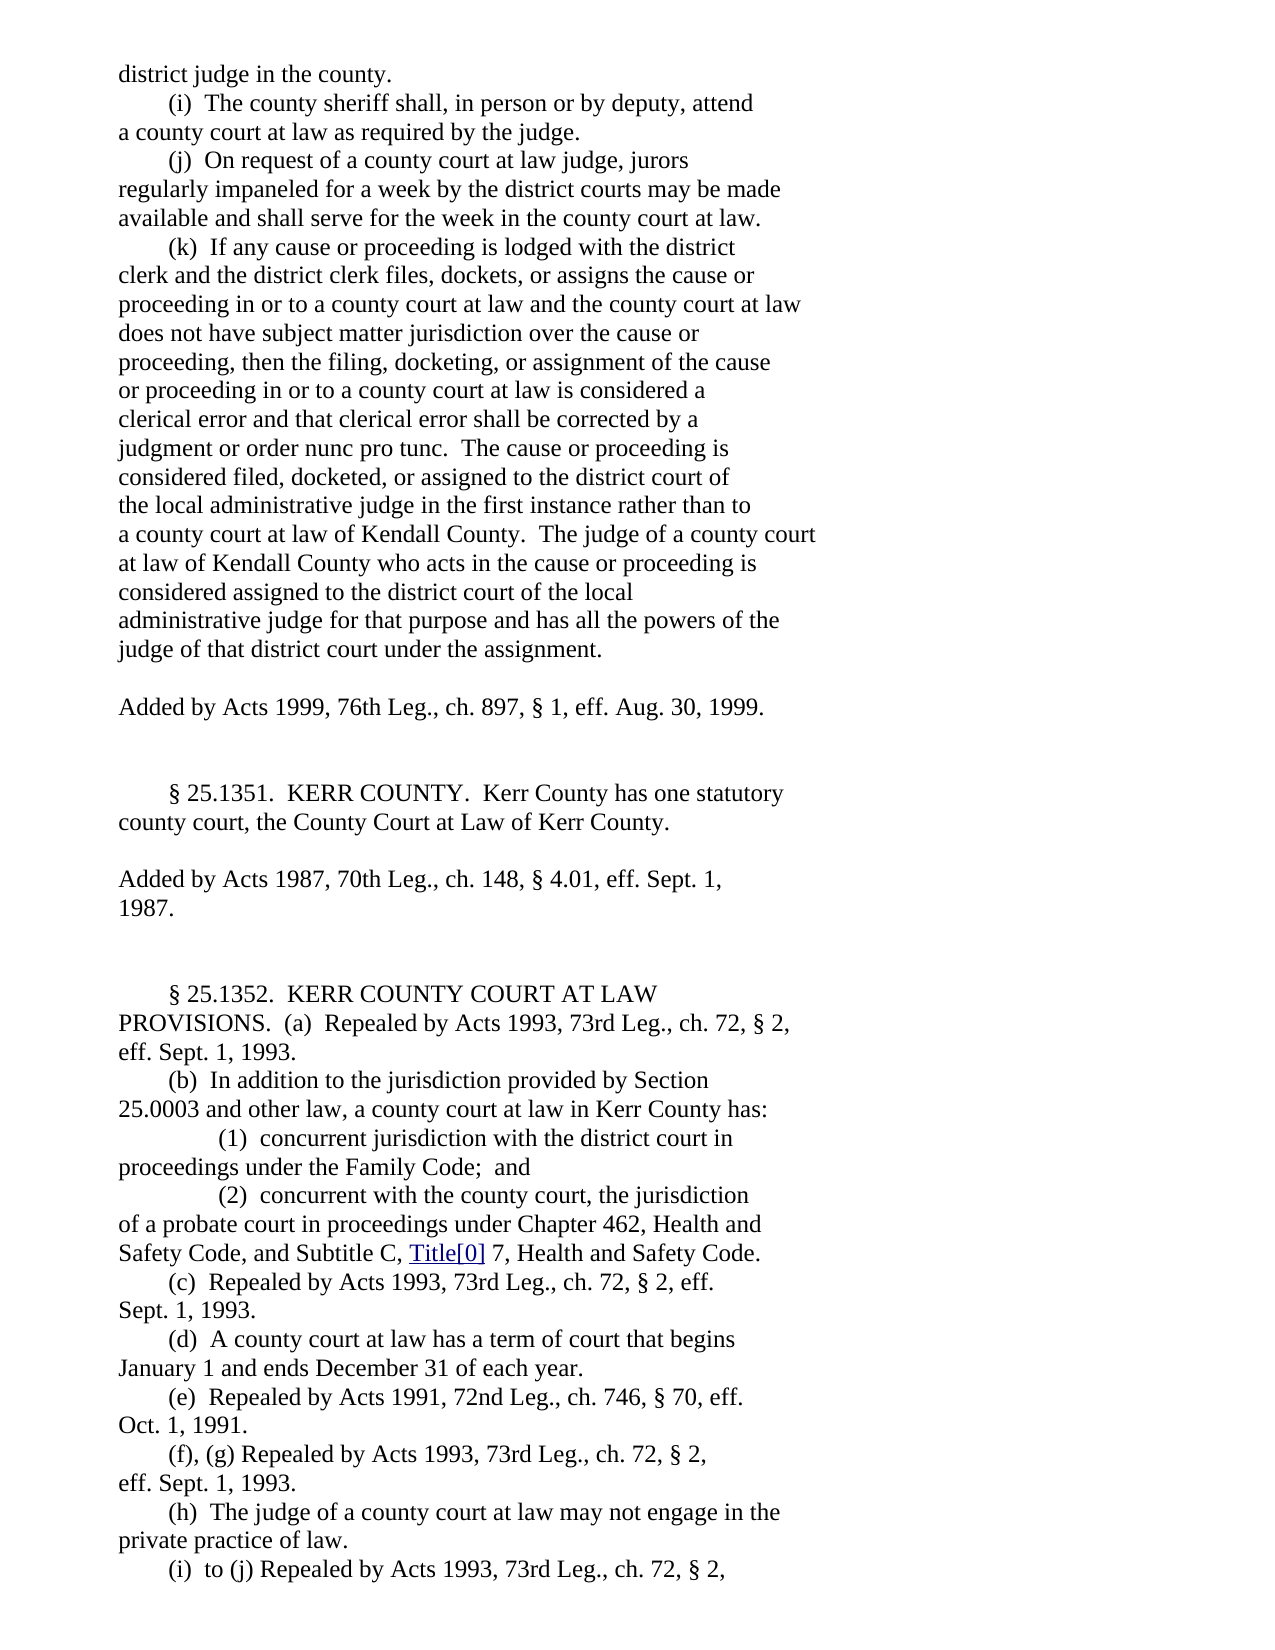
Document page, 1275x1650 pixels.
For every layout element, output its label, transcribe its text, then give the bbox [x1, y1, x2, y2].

text 1987. [118, 893, 1216, 922]
text judge of that district court under the assignment. [118, 634, 1216, 663]
text a county court at law of Kendall County. The judge of a county court [118, 519, 1216, 548]
text (2) concurrent with the county court, the jurisdiction [118, 1180, 1216, 1209]
text regularly impaneled for a week by the district courts may be made [118, 174, 1216, 203]
text at law of Kendall County who acts in the cause or proceeding is [118, 548, 1216, 577]
text (f), (g) Repealed by Acts 1993, 73rd Leg., ch. 72, § 2, [118, 1439, 1216, 1468]
text judgment or order nunc pro tunc. The cause or proceeding is [118, 433, 1216, 462]
text a county court at law as required by the judge. [118, 117, 1216, 145]
text Safety Code, and Subtitle C, Title[0] 7, Health and Safety Code. [118, 1238, 1216, 1267]
text Oct. 1, 1991. [118, 1410, 1216, 1439]
text (c) Repealed by Acts 1993, 73rd Leg., ch. 72, § 2, eff. [118, 1267, 1216, 1295]
text (h) The judge of a county court at law may not engage in the [118, 1497, 1216, 1525]
text (1) concurrent jurisdiction with the district court in [118, 1123, 1216, 1152]
text January 1 and ends December 31 of each year. [118, 1353, 1216, 1382]
text proceeding, then the filing, docketing, or assignment of the cause [118, 347, 1216, 375]
text district judge in the county. [118, 59, 1216, 88]
text Sept. 1, 1993. [118, 1295, 1216, 1324]
text county court, the County Court at Law of Kerr County. [118, 807, 1216, 835]
text § 25.1352. KERR COUNTY COURT AT LAW [118, 979, 1216, 1008]
text (i) to (j) Repealed by Acts 1993, 73rd Leg., ch. 72, § 2, [118, 1554, 1216, 1583]
text eff. Sept. 1, 1993. [118, 1037, 1216, 1065]
text available and shall serve for the week in the county court at law. [118, 203, 1216, 232]
text PROVISIONS. (a) Repealed by Acts 1993, 73rd Leg., ch. 72, § 2, [118, 1008, 1216, 1037]
text of a probate court in proceedings under Chapter 462, Health and [118, 1209, 1216, 1238]
text does not have subject matter jurisdiction over the cause or [118, 318, 1216, 347]
text private practice of law. [118, 1525, 1216, 1554]
text proceeding in or to a county court at law and the county court at law [118, 289, 1216, 318]
text administrative judge for that purpose and has all the powers of the [118, 605, 1216, 634]
text considered assigned to the district court of the local [118, 577, 1216, 605]
text Added by Acts 1987, 70th Leg., ch. 148, § 4.01, eff. Sept. 1, [118, 864, 1216, 893]
text the local administrative judge in the first instance rather than to [118, 490, 1216, 519]
text clerical error and that clerical error shall be corrected by a [118, 404, 1216, 433]
text (k) If any cause or proceeding is lodged with the district [118, 232, 1216, 260]
text (e) Repealed by Acts 1991, 72nd Leg., ch. 746, § 70, eff. [118, 1382, 1216, 1410]
text (b) In addition to the jurisdiction provided by Section [118, 1065, 1216, 1094]
text (j) On request of a county court at law judge, jurors [118, 145, 1216, 174]
text (i) The county sheriff shall, in person or by deputy, attend [118, 88, 1216, 117]
text considered filed, docketed, or assigned to the district court of [118, 462, 1216, 490]
text clerk and the district clerk files, dockets, or assigns the cause or [118, 260, 1216, 289]
text (d) A county court at law has a term of court that begins [118, 1324, 1216, 1353]
text proceedings under the Family Code; and [118, 1152, 1216, 1180]
text Added by Acts 1999, 76th Leg., ch. 897, § 1, eff. Aug. 30, 1999. [118, 692, 1216, 720]
text or proceeding in or to a county court at law is considered a [118, 375, 1216, 404]
text 25.0003 and other law, a county court at law in Kerr County has: [118, 1094, 1216, 1123]
text eff. Sept. 1, 1993. [118, 1468, 1216, 1497]
text § 25.1351. KERR COUNTY. Kerr County has one statutory [118, 778, 1216, 807]
